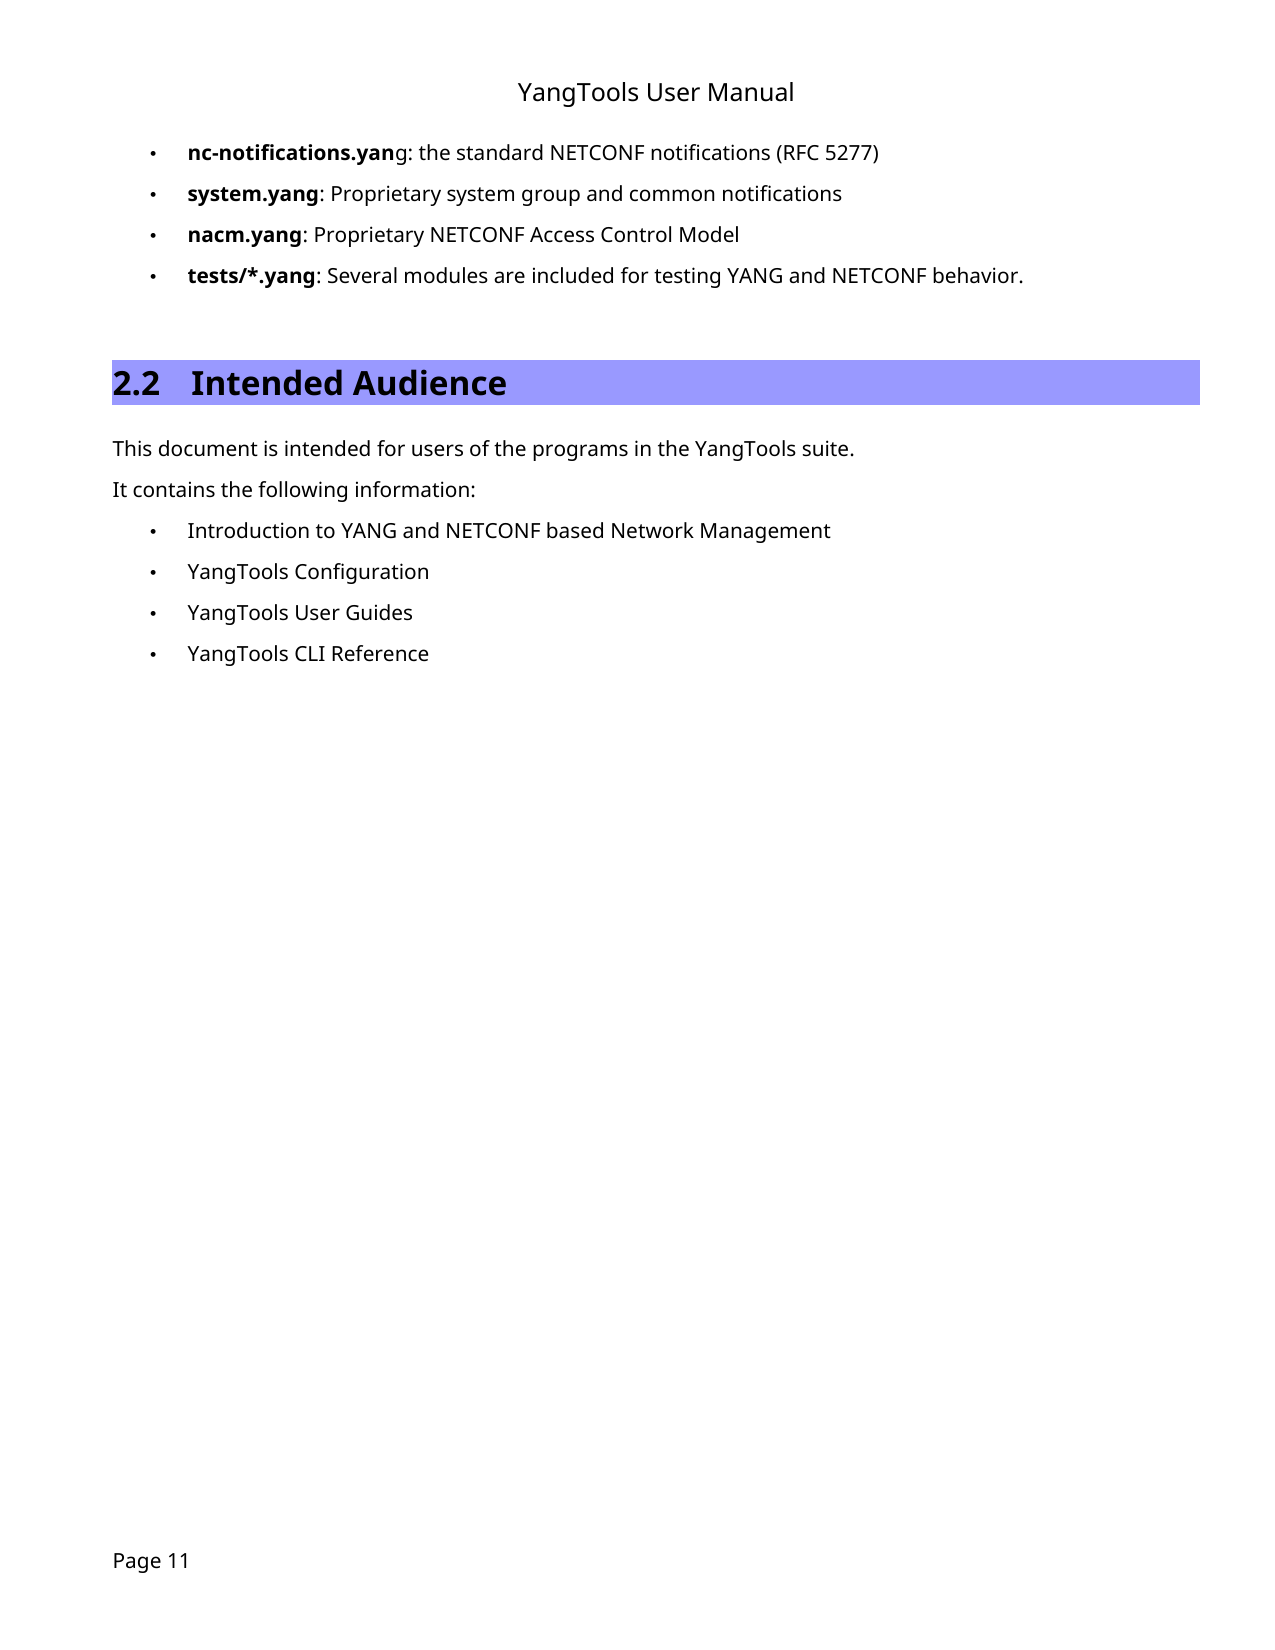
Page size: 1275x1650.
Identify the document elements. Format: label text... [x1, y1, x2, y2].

list nc-notifications.yang: the standard NETCONF notifications (RFC 5277) [150, 138, 1200, 167]
list tests/*.yang: Several modules are included for testing YANG and NETCONF behavior. [150, 261, 1200, 290]
list YangTools CLI Reference [150, 639, 1200, 668]
list system.yang: Proprietary system group and common notifications [150, 179, 1200, 208]
list YangTools User Guides [150, 598, 1200, 627]
text This document is intended for users of the programs in the YangTools suite. [112, 434, 1200, 463]
list Introduction to YANG and NETCONF based Network Management [150, 516, 1200, 545]
list YangTools Configuration [150, 557, 1200, 586]
subtitle Intended Audience [112, 360, 1200, 405]
list nacm.yang: Proprietary NETCONF Access Control Model [150, 220, 1200, 249]
text It contains the following information: [112, 475, 1200, 504]
